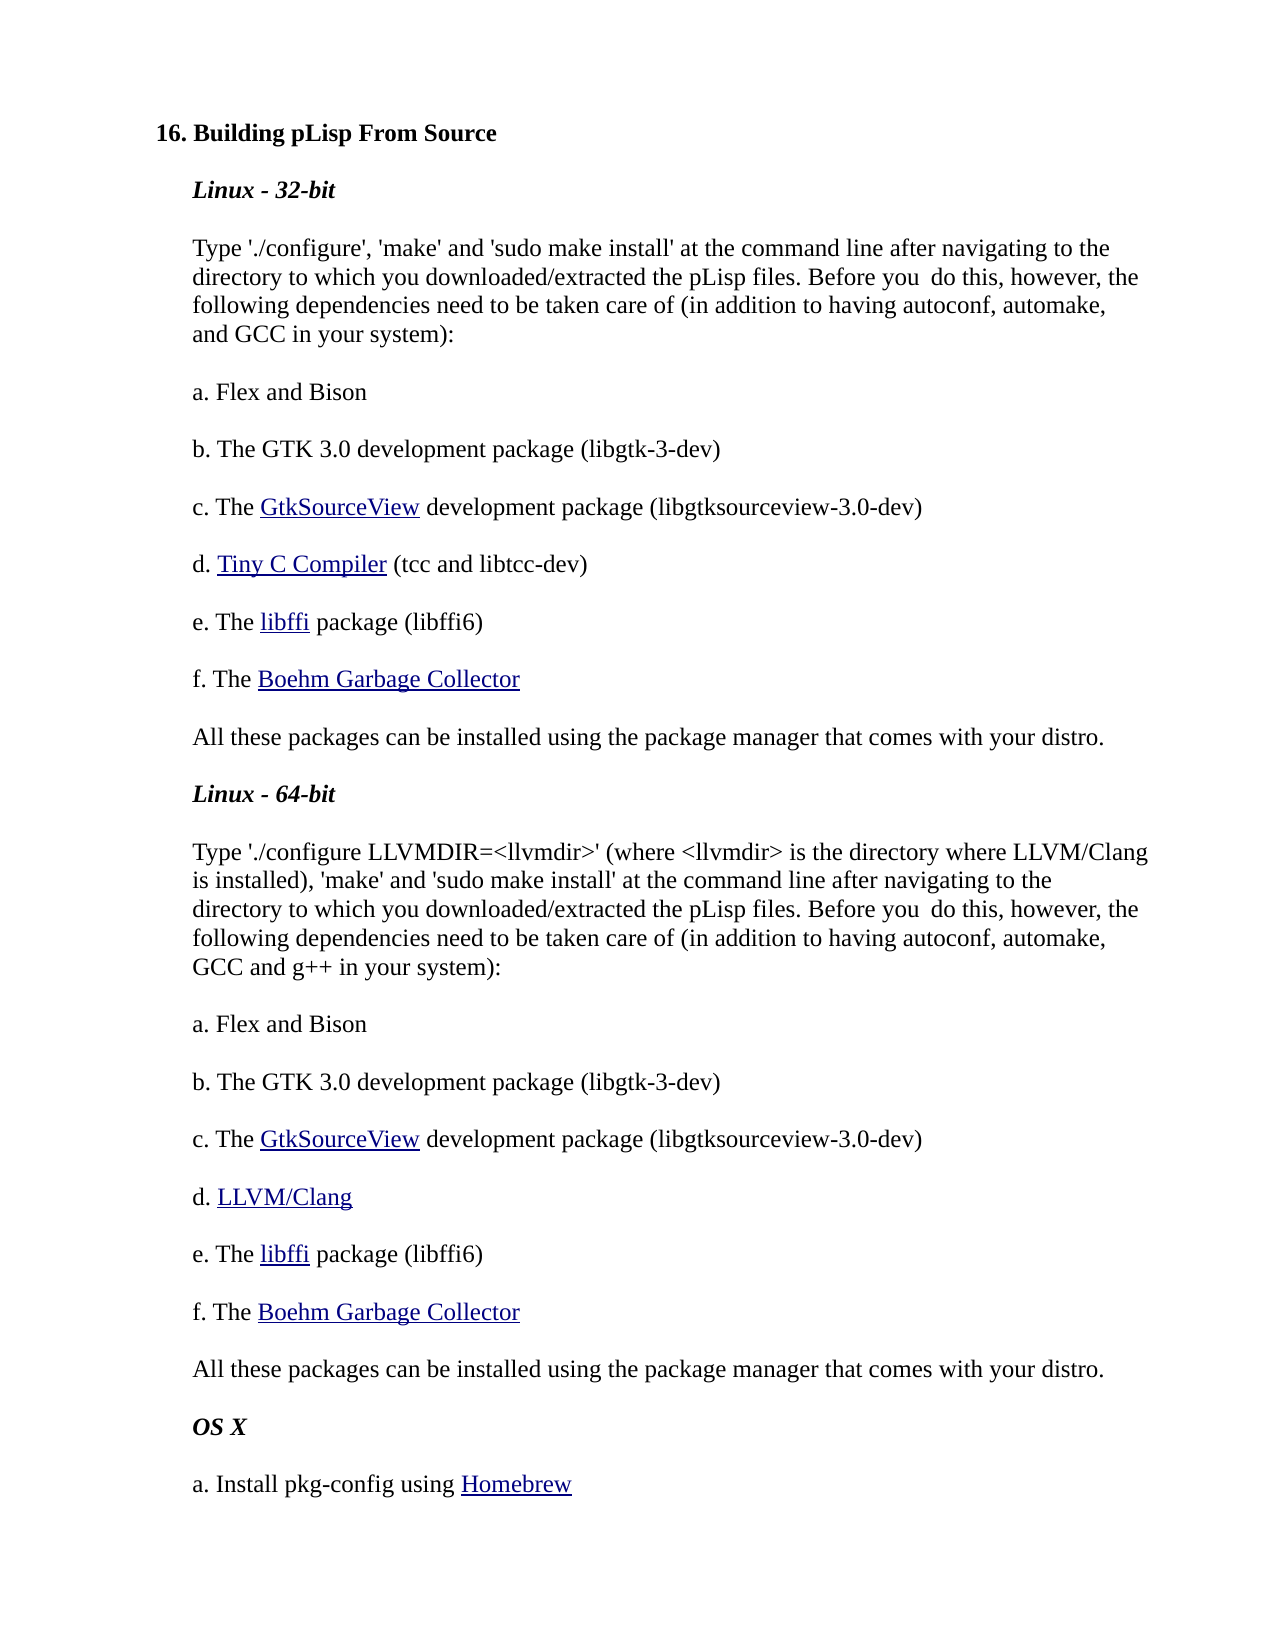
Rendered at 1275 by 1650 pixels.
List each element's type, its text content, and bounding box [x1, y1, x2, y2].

text Type './configure', 'make' and 'sudo make install' at the command line after navigating to the directory to which you downloaded/extracted the pLisp files. Before you do this, however, the following dependencies need to be taken care of (in addition to having autoconf, automake, and GCC in your system): [118, 233, 1157, 348]
list Building pLisp From Source [156, 118, 1157, 147]
text c. The GtkSourceView development package (libgtksourceview-3.0-dev) [118, 492, 1157, 521]
text Linux - 32-bit [118, 176, 1157, 204]
text Linux - 64-bit [118, 779, 1157, 808]
text All these packages can be installed using the package manager that comes with your distro. [118, 722, 1157, 751]
text a. Flex and Bison [118, 377, 1157, 406]
text c. The GtkSourceView development package (libgtksourceview-3.0-dev) [118, 1124, 1157, 1153]
text e. The libffi package (libffi6) [118, 607, 1157, 636]
text b. The GTK 3.0 development package (libgtk-3-dev) [118, 1067, 1157, 1096]
text f. The Boehm Garbage Collector [118, 1297, 1157, 1326]
text d. LLVM/Clang [118, 1182, 1157, 1211]
text a. Install pkg-config using Homebrew [118, 1469, 1157, 1498]
text OS X [118, 1412, 1157, 1441]
text d. Tiny C Compiler (tcc and libtcc-dev) [118, 549, 1157, 578]
text f. The Boehm Garbage Collector [118, 664, 1157, 693]
text a. Flex and Bison [118, 1009, 1157, 1038]
text b. The GTK 3.0 development package (libgtk-3-dev) [118, 434, 1157, 463]
text All these packages can be installed using the package manager that comes with your distro. [118, 1354, 1157, 1383]
text e. The libffi package (libffi6) [118, 1239, 1157, 1268]
text Type './configure LLVMDIR=<llvmdir>' (where <llvmdir> is the directory where LLVM/Clang is installed), 'make' and 'sudo make install' at the command line after navigating to the directory to which you downloaded/extracted the pLisp files. Before you do this, however, the following dependencies need to be taken care of (in addition to having autoconf, automake, GCC and g++ in your system): [118, 837, 1157, 981]
